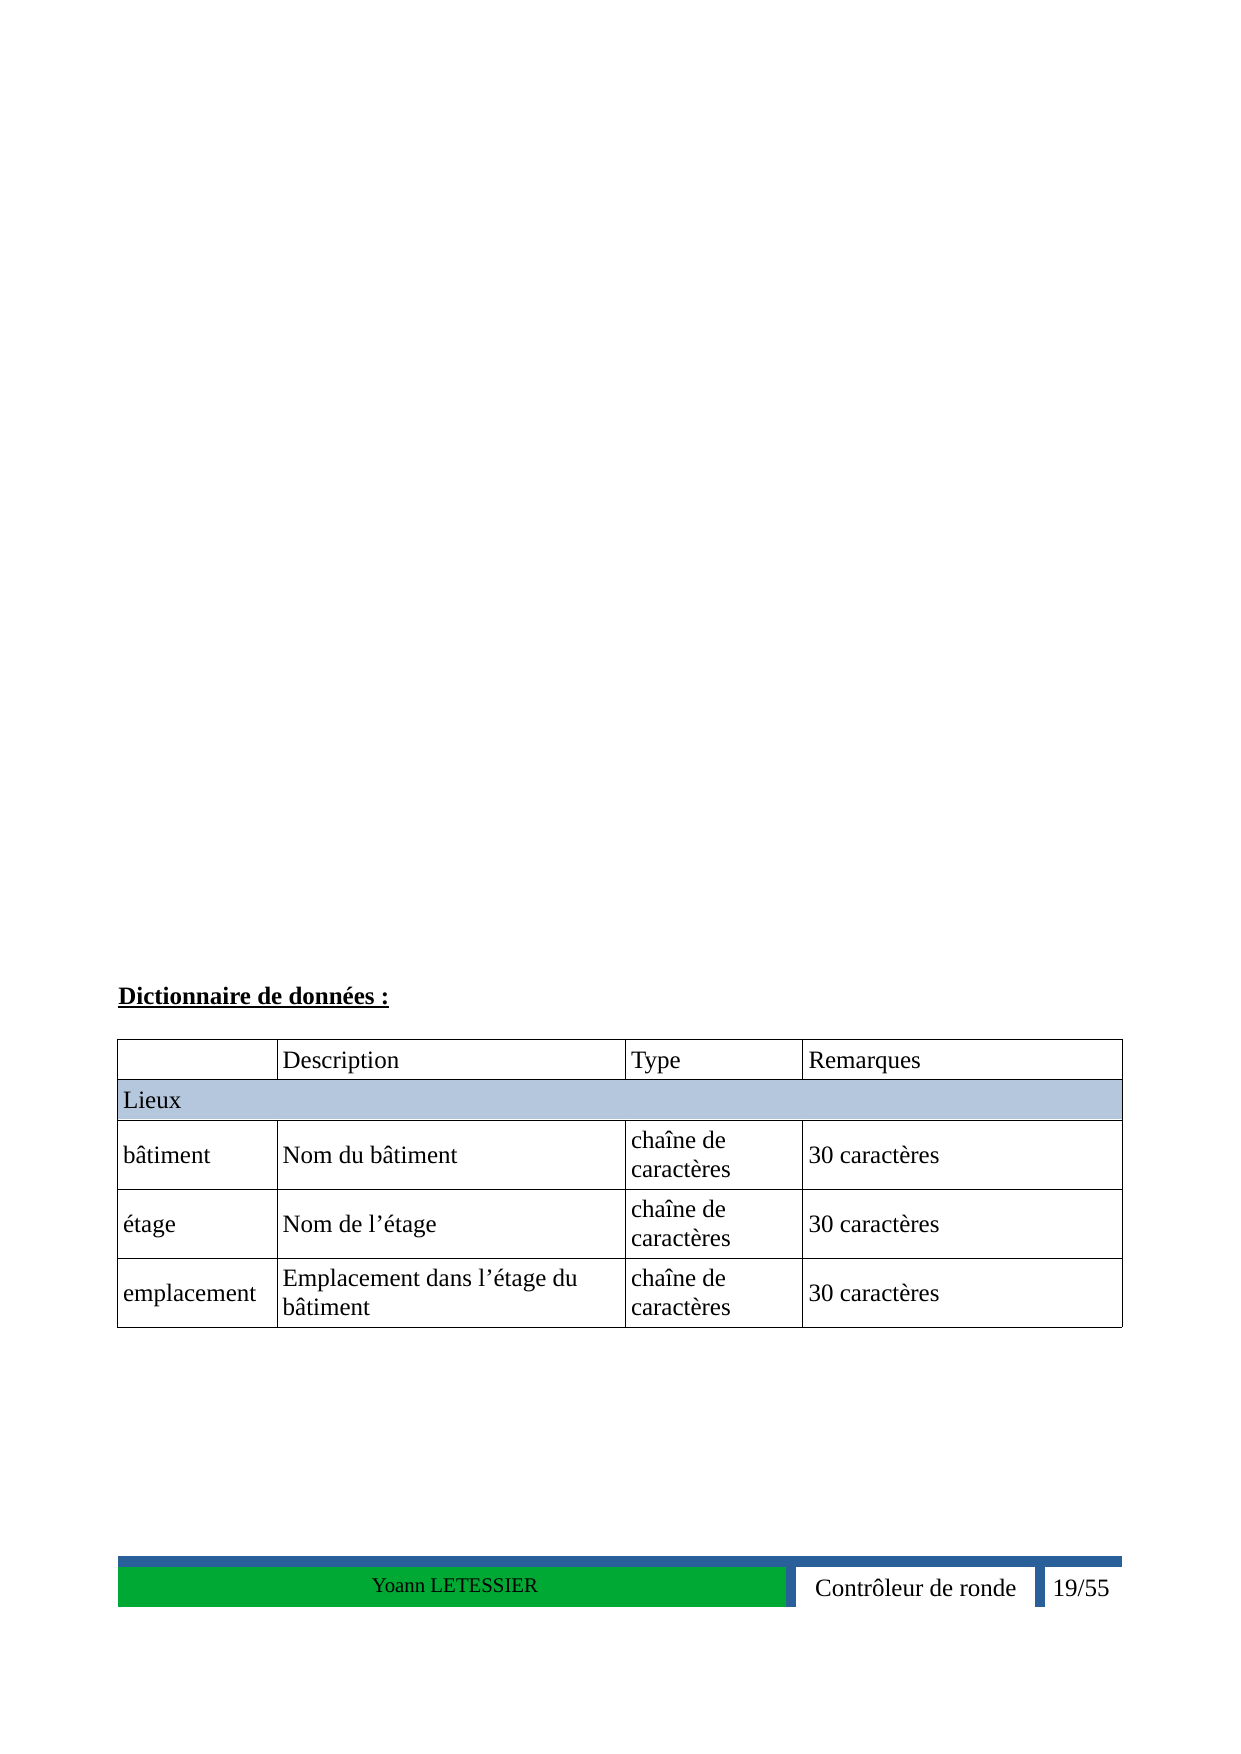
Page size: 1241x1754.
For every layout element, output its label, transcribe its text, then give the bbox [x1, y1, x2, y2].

table_header Type [626, 1040, 802, 1079]
table_cell bâtiment [118, 1121, 277, 1188]
table_cell emplacement [118, 1259, 277, 1327]
table_cell 30 caractères [803, 1121, 1122, 1188]
table_cell 30 caractères [803, 1190, 1122, 1258]
table_cell chaîne de caractères [626, 1121, 802, 1188]
table_cell Emplacement dans l’étage du bâtiment [278, 1259, 625, 1327]
table_cell étage [118, 1190, 277, 1258]
table_header [118, 1040, 277, 1079]
table_cell chaîne de caractères [626, 1259, 802, 1327]
table_header Remarques [803, 1040, 1122, 1079]
table_cell 30 caractères [803, 1259, 1122, 1327]
table_cell chaîne de caractères [626, 1190, 802, 1258]
table_cell Lieux [118, 1080, 1122, 1119]
text Dictionnaire de données : [118, 981, 1122, 1010]
table_header Description [278, 1040, 625, 1079]
table_cell Nom du bâtiment [278, 1121, 625, 1188]
table_cell Nom de l’étage [278, 1190, 625, 1258]
